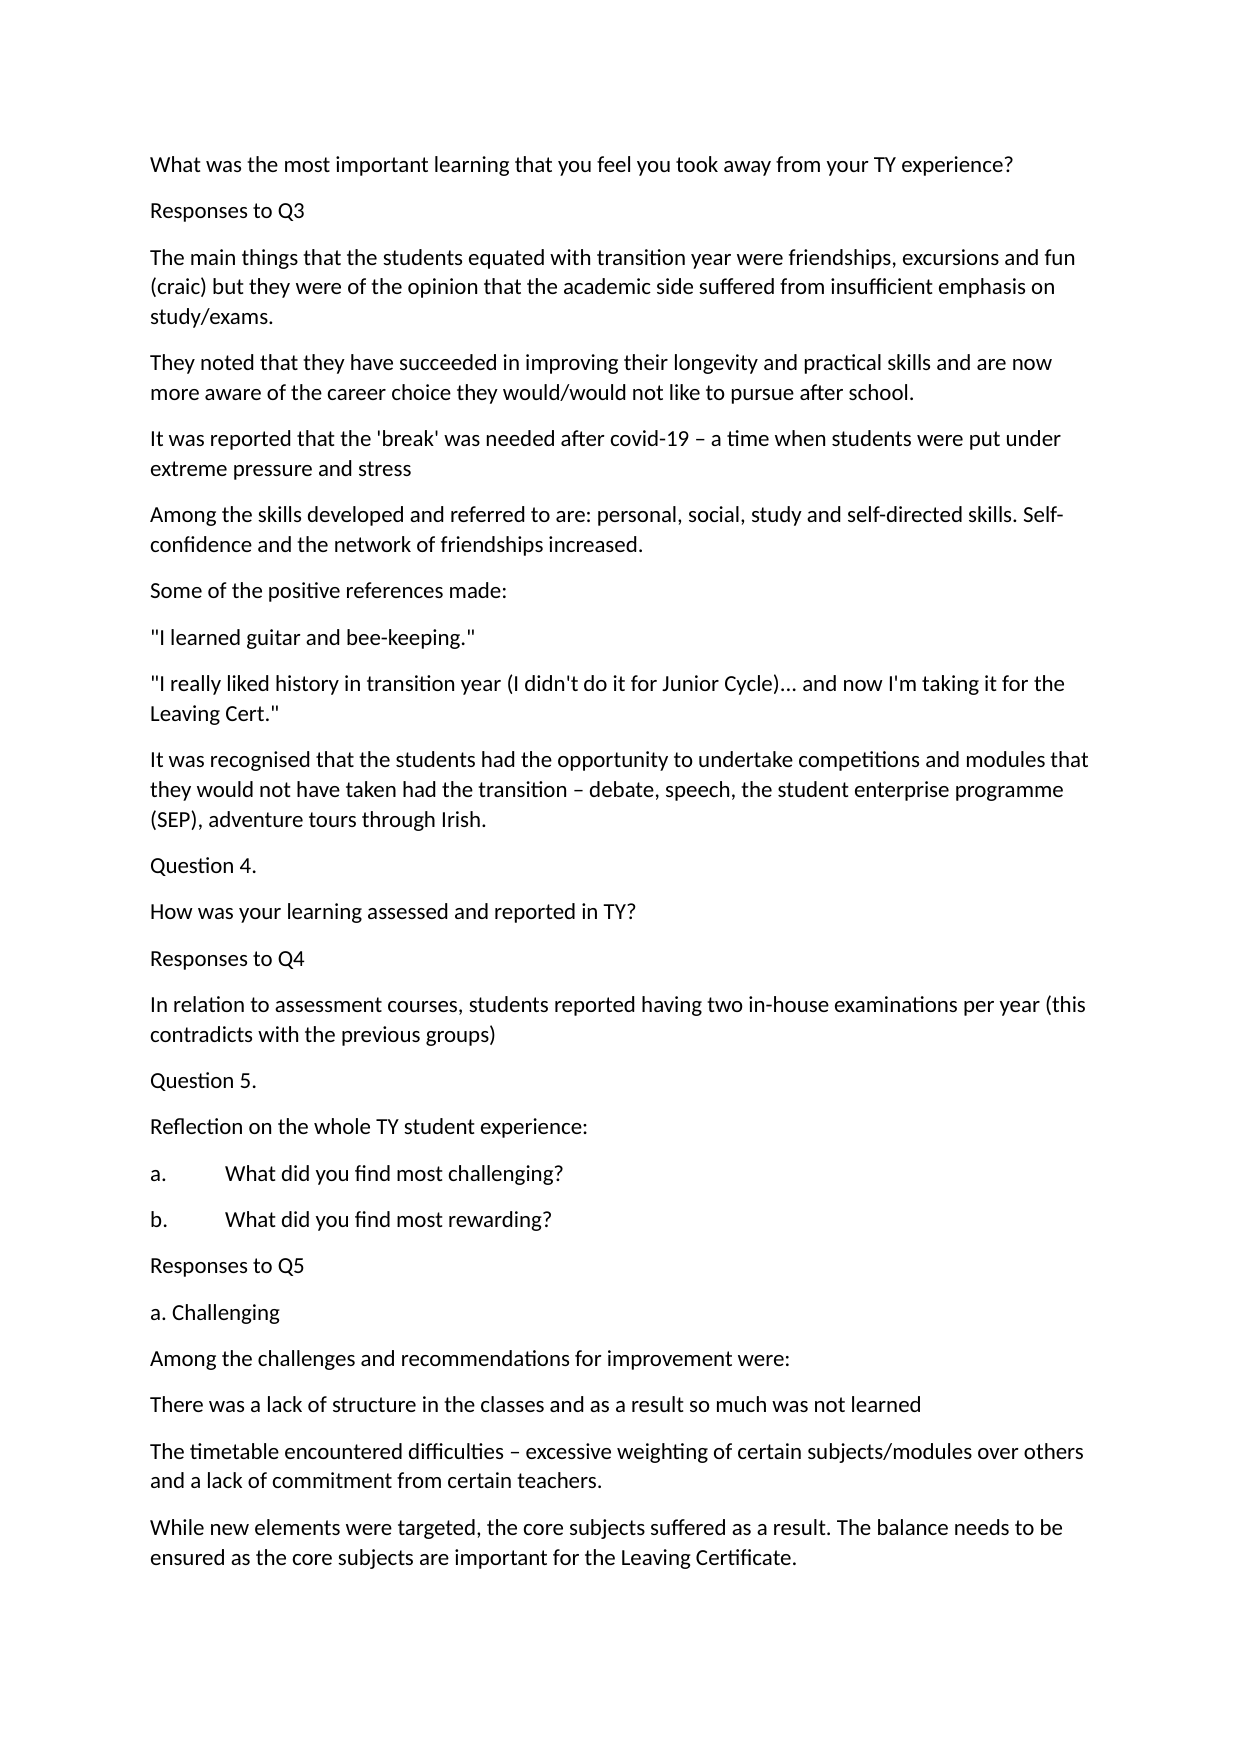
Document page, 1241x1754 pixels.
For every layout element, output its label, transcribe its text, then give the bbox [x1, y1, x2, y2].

text b. What did you find most rewarding? [150, 1205, 1090, 1233]
text Among the skills developed and referred to are: personal, social, study and self-directed skills. Self-confidence and the network of friendships increased. [150, 501, 1090, 558]
text It was recognised that the students had the opportunity to undertake competitions and modules that they would not have taken had the transition – debate, speech, the student enterprise programme (SEP), adventure tours through Irish. [150, 745, 1090, 833]
text In relation to assessment courses, students reported having two in-house examinations per year (this contradicts with the previous groups) [150, 990, 1090, 1048]
text While new elements were targeted, the core subjects suffered as a result. The balance needs to be ensured as the core subjects are important for the Leaving Certificate. [150, 1513, 1090, 1571]
text Question 5. [150, 1066, 1090, 1094]
text Among the challenges and recommendations for improvement were: [150, 1344, 1090, 1372]
text "I really liked history in transition year (I didn't do it for Junior Cycle)... and now I'm taking it for the Leaving Cert." [150, 669, 1090, 727]
text The main things that the students equated with transition year were friendships, excursions and fun (craic) but they were of the opinion that the academic side suffered from insufficient emphasis on study/exams. [150, 243, 1090, 330]
text Responses to Q4 [150, 944, 1090, 972]
text Responses to Q3 [150, 196, 1090, 224]
text What was the most important learning that you feel you took away from your TY experience? [150, 150, 1090, 178]
text They noted that they have succeeded in improving their longevity and practical skills and are now more aware of the career choice they would/would not like to pursue after school. [150, 348, 1090, 406]
text The timetable encountered difficulties – excessive weighting of certain subjects/modules over others and a lack of commitment from certain teachers. [150, 1437, 1090, 1495]
text a. What did you find most challenging? [150, 1159, 1090, 1187]
text "I learned guitar and bee-keeping." [150, 623, 1090, 651]
text Responses to Q5 [150, 1252, 1090, 1279]
text There was a lack of structure in the classes and as a result so much was not learned [150, 1391, 1090, 1419]
text How was your learning assessed and reported in TY? [150, 897, 1090, 925]
text Some of the positive references made: [150, 577, 1090, 604]
text It was reported that the 'break' was needed after covid-19 – a time when students were put under extreme pressure and stress [150, 424, 1090, 482]
text Reflection on the whole TY student experience: [150, 1112, 1090, 1141]
text Question 4. [150, 851, 1090, 879]
text a. Challenging [150, 1298, 1090, 1326]
